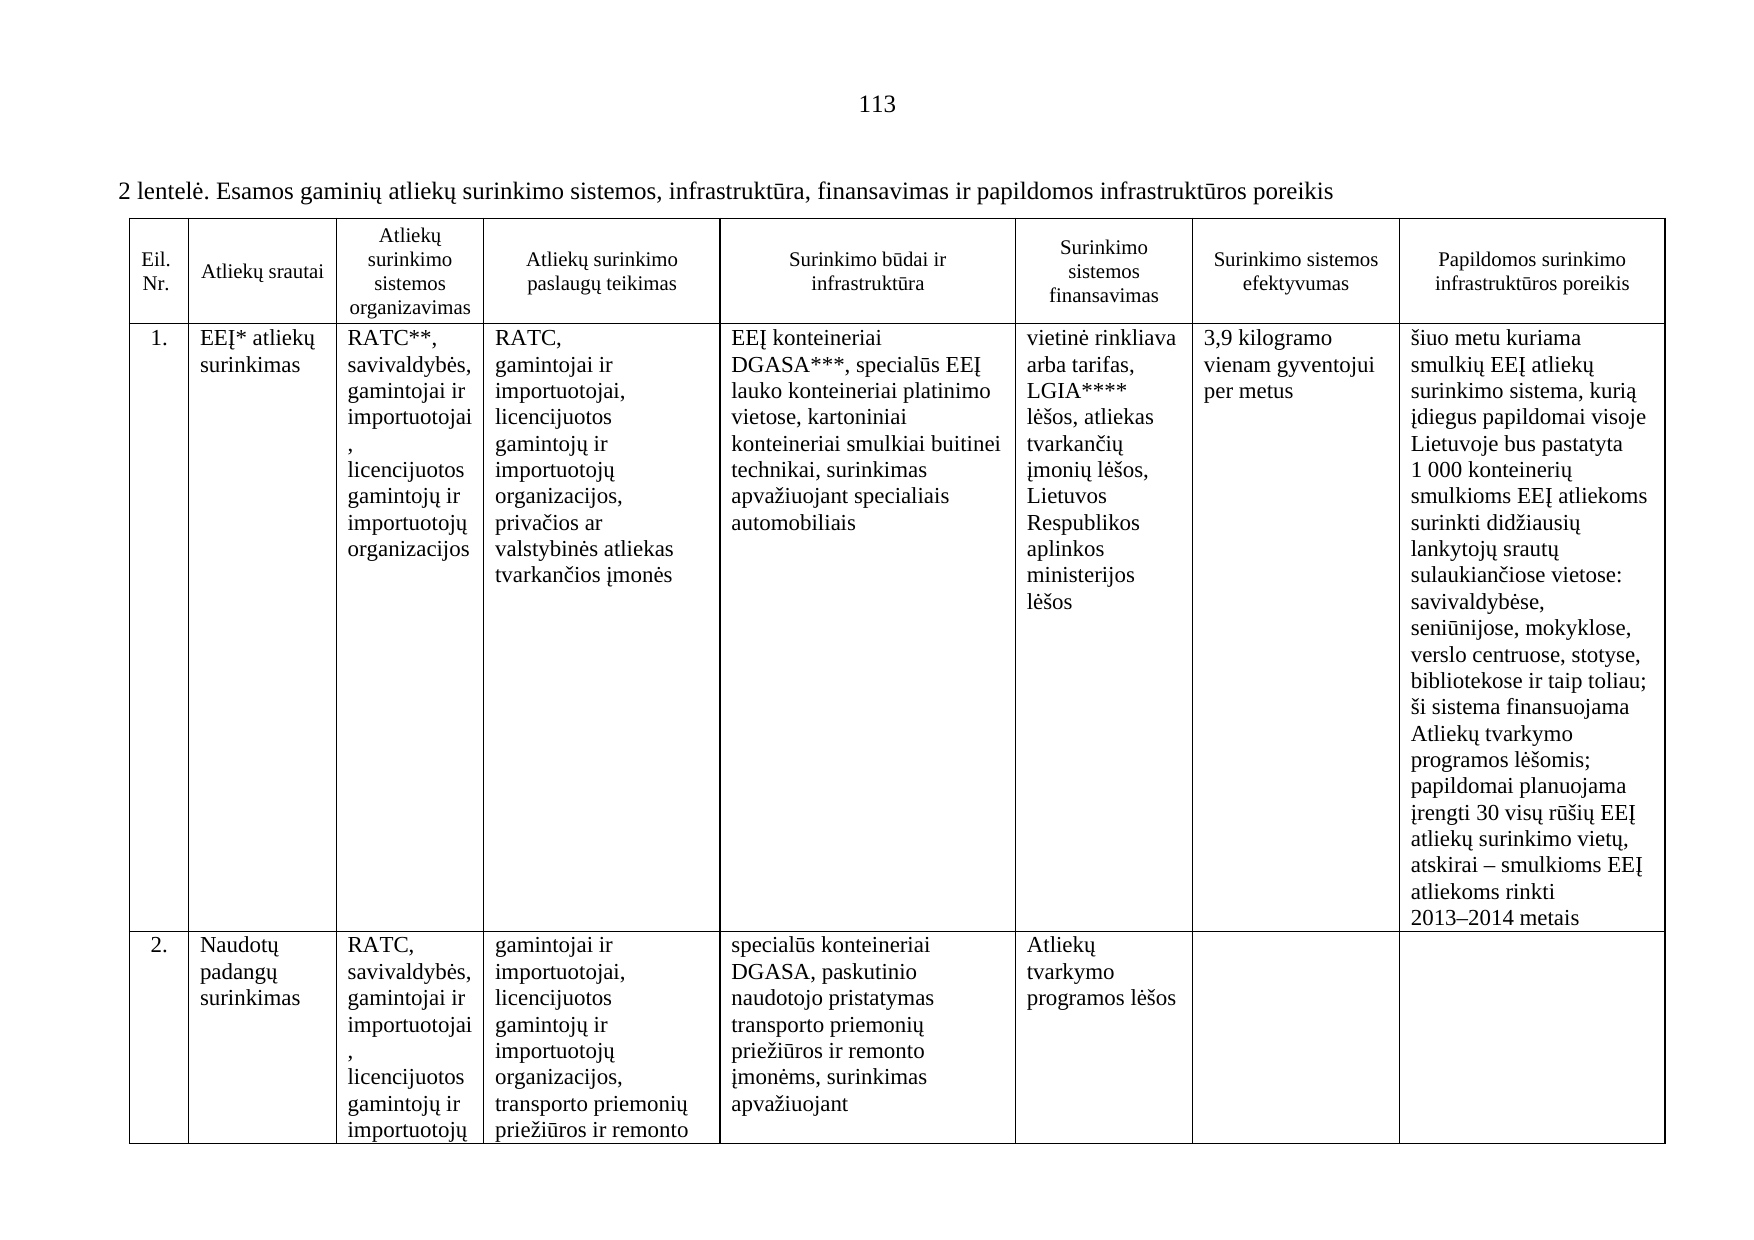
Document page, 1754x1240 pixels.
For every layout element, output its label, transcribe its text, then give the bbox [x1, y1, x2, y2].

table_cell EEĮ* atliekų surinkimas [189, 324, 336, 931]
table_header Surinkimo sistemos efektyvumas [1193, 219, 1399, 323]
table_cell 2. [130, 932, 188, 1142]
table_cell šiuo metu kuriama smulkių EEĮ atliekų surinkimo sistema, kurią įdiegus papildomai visoje Lietuvoje bus pastatyta 1 000 konteinerių smulkioms EEĮ atliekoms surinkti didžiausių lankytojų srautų sulaukiančiose vietose: savivaldybėse, seniūnijose, mokyklose, verslo centruose, stotyse, bibliotekose ir taip toliau; ši sistema finansuojama Atliekų tvarkymo programos lėšomis; papildomai planuojama įrengti 30 visų rūšių EEĮ atliekų surinkimo vietų, atskirai – smulkioms EEĮ atliekoms rinkti 2013–2014 metais [1400, 324, 1664, 931]
table_cell RATC, gamintojai ir importuotojai, licencijuotos gamintojų ir importuotojų organizacijos, privačios ar valstybinės atliekas tvarkančios įmonės [484, 324, 719, 931]
table_cell [1400, 932, 1664, 1142]
table_cell gamintojai ir importuotojai, licencijuotos gamintojų ir importuotojų organizacijos, transporto priemonių priežiūros ir remonto [484, 932, 719, 1142]
table_header Surinkimo sistemos finansavimas [1016, 219, 1192, 323]
table_cell Atliekų tvarkymo programos lėšos [1016, 932, 1192, 1142]
table_header Eil. Nr. [130, 219, 188, 323]
table_header Surinkimo būdai ir infrastruktūra [721, 219, 1015, 323]
table_cell RATC, savivaldybės, gamintojai ir importuotojai, licencijuotos gamintojų ir importuotojų [337, 932, 483, 1142]
table_cell EEĮ konteineriai DGASA***, specialūs EEĮ lauko konteineriai platinimo vietose, kartoniniai konteineriai smulkiai buitinei technikai, surinkimas apvažiuojant specialiais automobiliais [721, 324, 1015, 931]
table_cell Naudotų padangų surinkimas [189, 932, 336, 1142]
table_cell 3,9 kilogramo vienam gyventojui per metus [1193, 324, 1399, 931]
table_cell vietinė rinkliava arba tarifas, LGIA**** lėšos, atliekas tvarkančių įmonių lėšos, Lietuvos Respublikos aplinkos ministerijos lėšos [1016, 324, 1192, 931]
table_header Atliekų srautai [189, 219, 336, 323]
table_header Atliekų surinkimo paslaugų teikimas [484, 219, 719, 323]
table_cell [1193, 932, 1399, 1142]
table_cell 1. [130, 324, 188, 931]
text 2 lentelė. Esamos gaminių atliekų surinkimo sistemos, infrastruktūra, finansavimas ir papildomos infrastruktūros poreikis [118, 176, 1636, 205]
table_cell specialūs konteineriai DGASA, paskutinio naudotojo pristatymas transporto priemonių priežiūros ir remonto įmonėms, surinkimas apvažiuojant [721, 932, 1015, 1142]
table_header Papildomos surinkimo infrastruktūros poreikis [1400, 219, 1664, 323]
table_header Atliekų surinkimo sistemos organizavimas [337, 219, 483, 323]
table_cell RATC**, savivaldybės, gamintojai ir importuotojai, licencijuotos gamintojų ir importuotojų organizacijos [337, 324, 483, 931]
